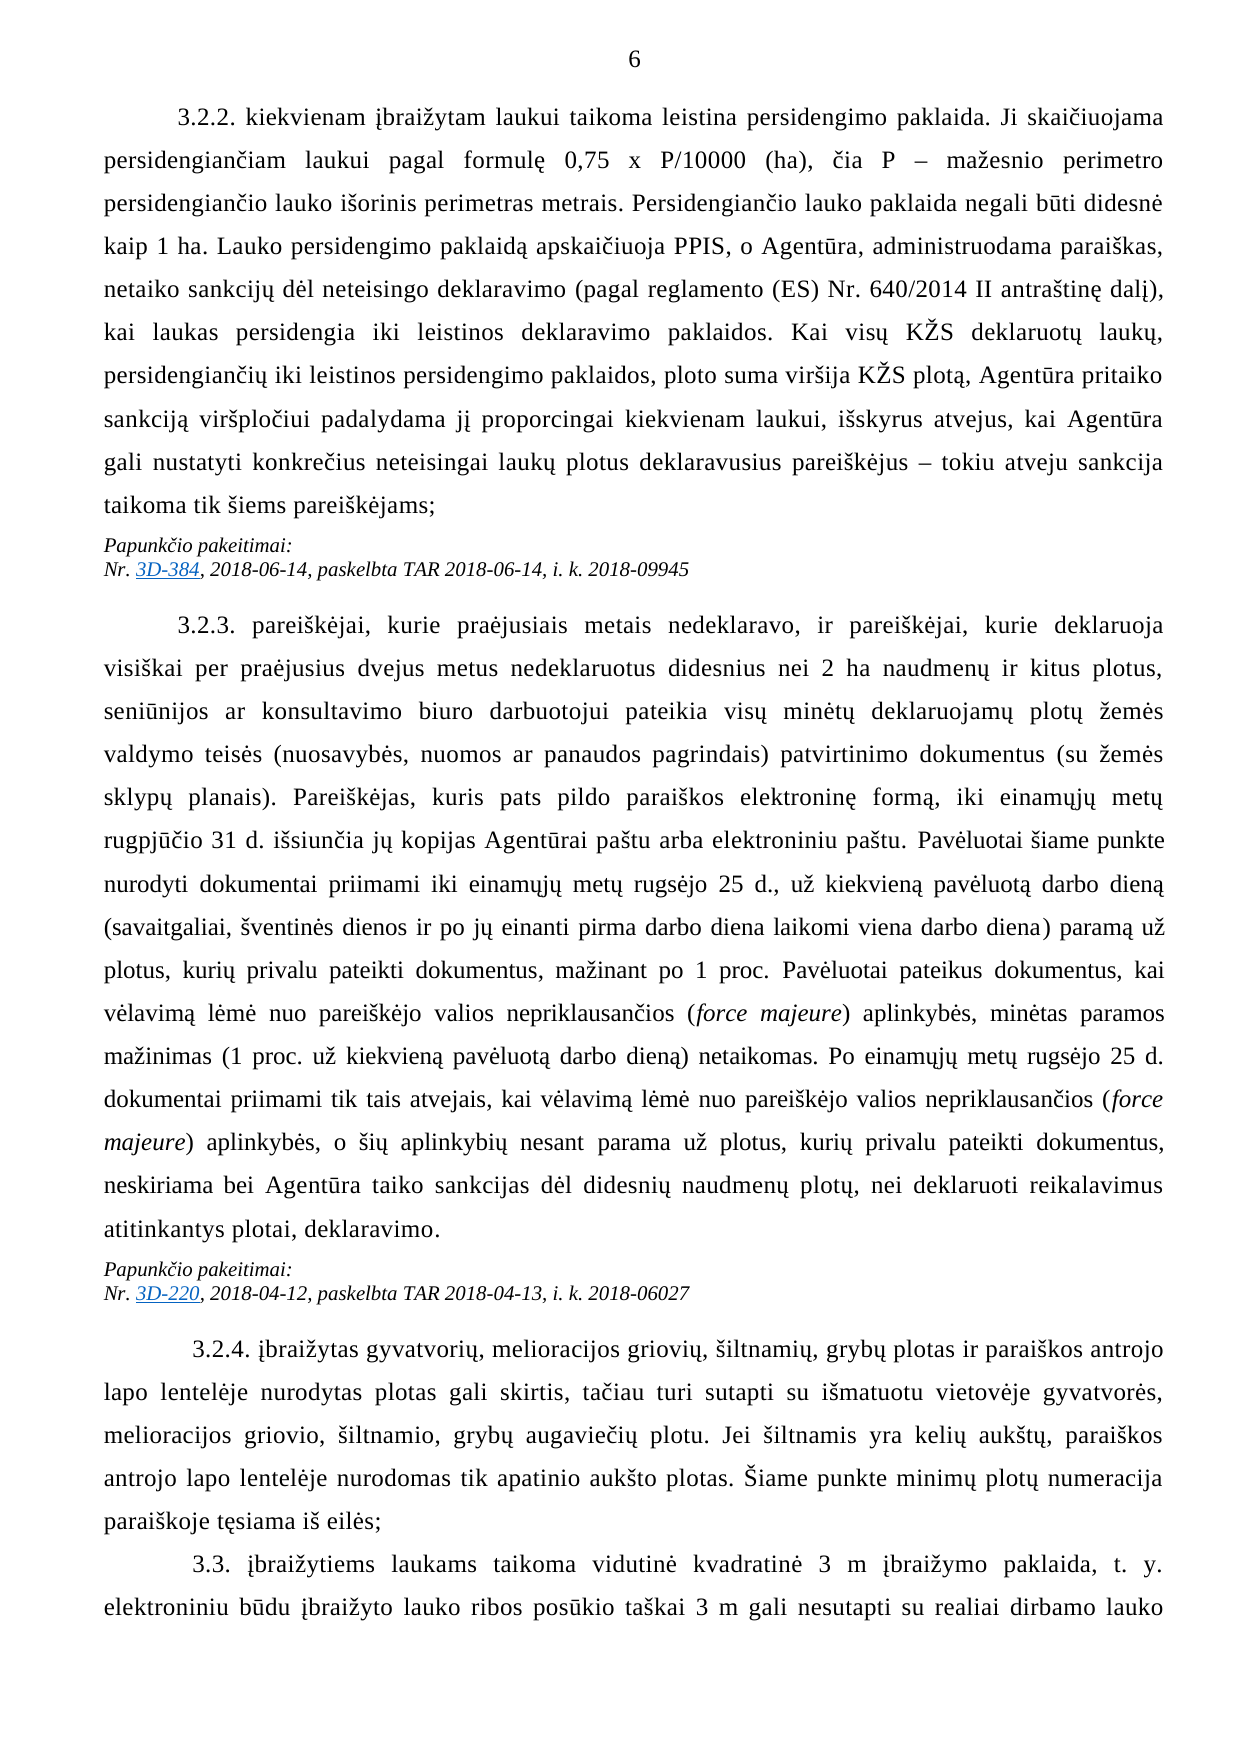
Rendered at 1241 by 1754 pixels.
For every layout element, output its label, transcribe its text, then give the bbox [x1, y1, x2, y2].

text 3.2.3. pareiškėjai, kurie praėjusiais metais nedeklaravo, ir pareiškėjai, kurie deklaruoja visiškai per praėjusius dvejus metus nedeklaruotus didesnius nei 2 ha naudmenų ir kitus plotus, seniūnijos ar konsultavimo biuro darbuotojui pateikia visų minėtų deklaruojamų plotų žemės valdymo teisės (nuosavybės, nuomos ar panaudos pagrindais) patvirtinimo dokumentus (su žemės sklypų planais). Pareiškėjas, kuris pats pildo paraiškos elektroninę formą, iki einamųjų metų rugpjūčio 31 d. išsiunčia jų kopijas Agentūrai paštu arba elektroniniu paštu. Pavėluotai šiame punkte nurodyti dokumentai priimami iki einamųjų metų rugsėjo 25 d., už kiekvieną pavėluotą darbo dieną (savaitgaliai, šventinės dienos ir po jų einanti pirma darbo diena laikomi viena darbo diena) paramą už plotus, kurių privalu pateikti dokumentus, mažinant po 1 proc. Pavėluotai pateikus dokumentus, kai vėlavimą lėmė nuo pareiškėjo valios nepriklausančios (force majeure) aplinkybės, minėtas paramos mažinimas (1 proc. už kiekvieną pavėluotą darbo dieną) netaikomas. Po einamųjų metų rugsėjo 25 d. dokumentai priimami tik tais atvejais, kai vėlavimą lėmė nuo pareiškėjo valios nepriklausančios (force majeure) aplinkybės, o šių aplinkybių nesant parama už plotus, kurių privalu pateikti dokumentus, neskiriama bei Agentūra taiko sankcijas dėl didesnių naudmenų plotų, nei deklaruoti reikalavimus atitinkantys plotai, deklaravimo. [103, 610, 1165, 1242]
text Papunkčio pakeitimai: [103, 533, 1165, 557]
text 3.2.4. įbraižytas gyvatvorių, melioracijos griovių, šiltnamių, grybų plotas ir paraiškos antrojo lapo lentelėje nurodytas plotas gali skirtis, tačiau turi sutapti su išmatuotu vietovėje gyvatvorės, melioracijos griovio, šiltnamio, grybų augaviečių plotu. Jei šiltnamis yra kelių aukštų, paraiškos antrojo lapo lentelėje nurodomas tik apatinio aukšto plotas. Šiame punkte minimų plotų numeracija paraiškoje tęsiama iš eilės; [103, 1334, 1165, 1535]
text 3.3. įbraižytiems laukams taikoma vidutinė kvadratinė 3 m įbraižymo paklaida, t. y. elektroniniu būdu įbraižyto lauko ribos posūkio taškai 3 m gali nesutapti su realiai dirbamo lauko [103, 1549, 1165, 1621]
text Papunkčio pakeitimai: [103, 1257, 1165, 1281]
text Nr. 3D-220, 2018-04-12, paskelbta TAR 2018-04-13, i. k. 2018-06027 [103, 1281, 1165, 1305]
text 3.2.2. kiekvienam įbraižytam laukui taikoma leistina persidengimo paklaida. Ji skaičiuojama persidengiančiam laukui pagal formulę 0,75 x P/10000 (ha), čia P – mažesnio perimetro persidengiančio lauko išorinis perimetras metrais. Persidengiančio lauko paklaida negali būti didesnė kaip 1 ha. Lauko persidengimo paklaidą apskaičiuoja PPIS, o Agentūra, administruodama paraiškas, netaiko sankcijų dėl neteisingo deklaravimo (pagal reglamento (ES) Nr. 640/2014 II antraštinę dalį), kai laukas persidengia iki leistinos deklaravimo paklaidos. Kai visų KŽS deklaruotų laukų, persidengiančių iki leistinos persidengimo paklaidos, ploto suma viršija KŽS plotą, Agentūra pritaiko sankciją viršpločiui padalydama jį proporcingai kiekvienam laukui, išskyrus atvejus, kai Agentūra gali nustatyti konkrečius neteisingai laukų plotus deklaravusius pareiškėjus – tokiu atveju sankcija taikoma tik šiems pareiškėjams; [103, 102, 1165, 519]
text Nr. 3D-384, 2018-06-14, paskelbta TAR 2018-06-14, i. k. 2018-09945 [103, 557, 1165, 581]
